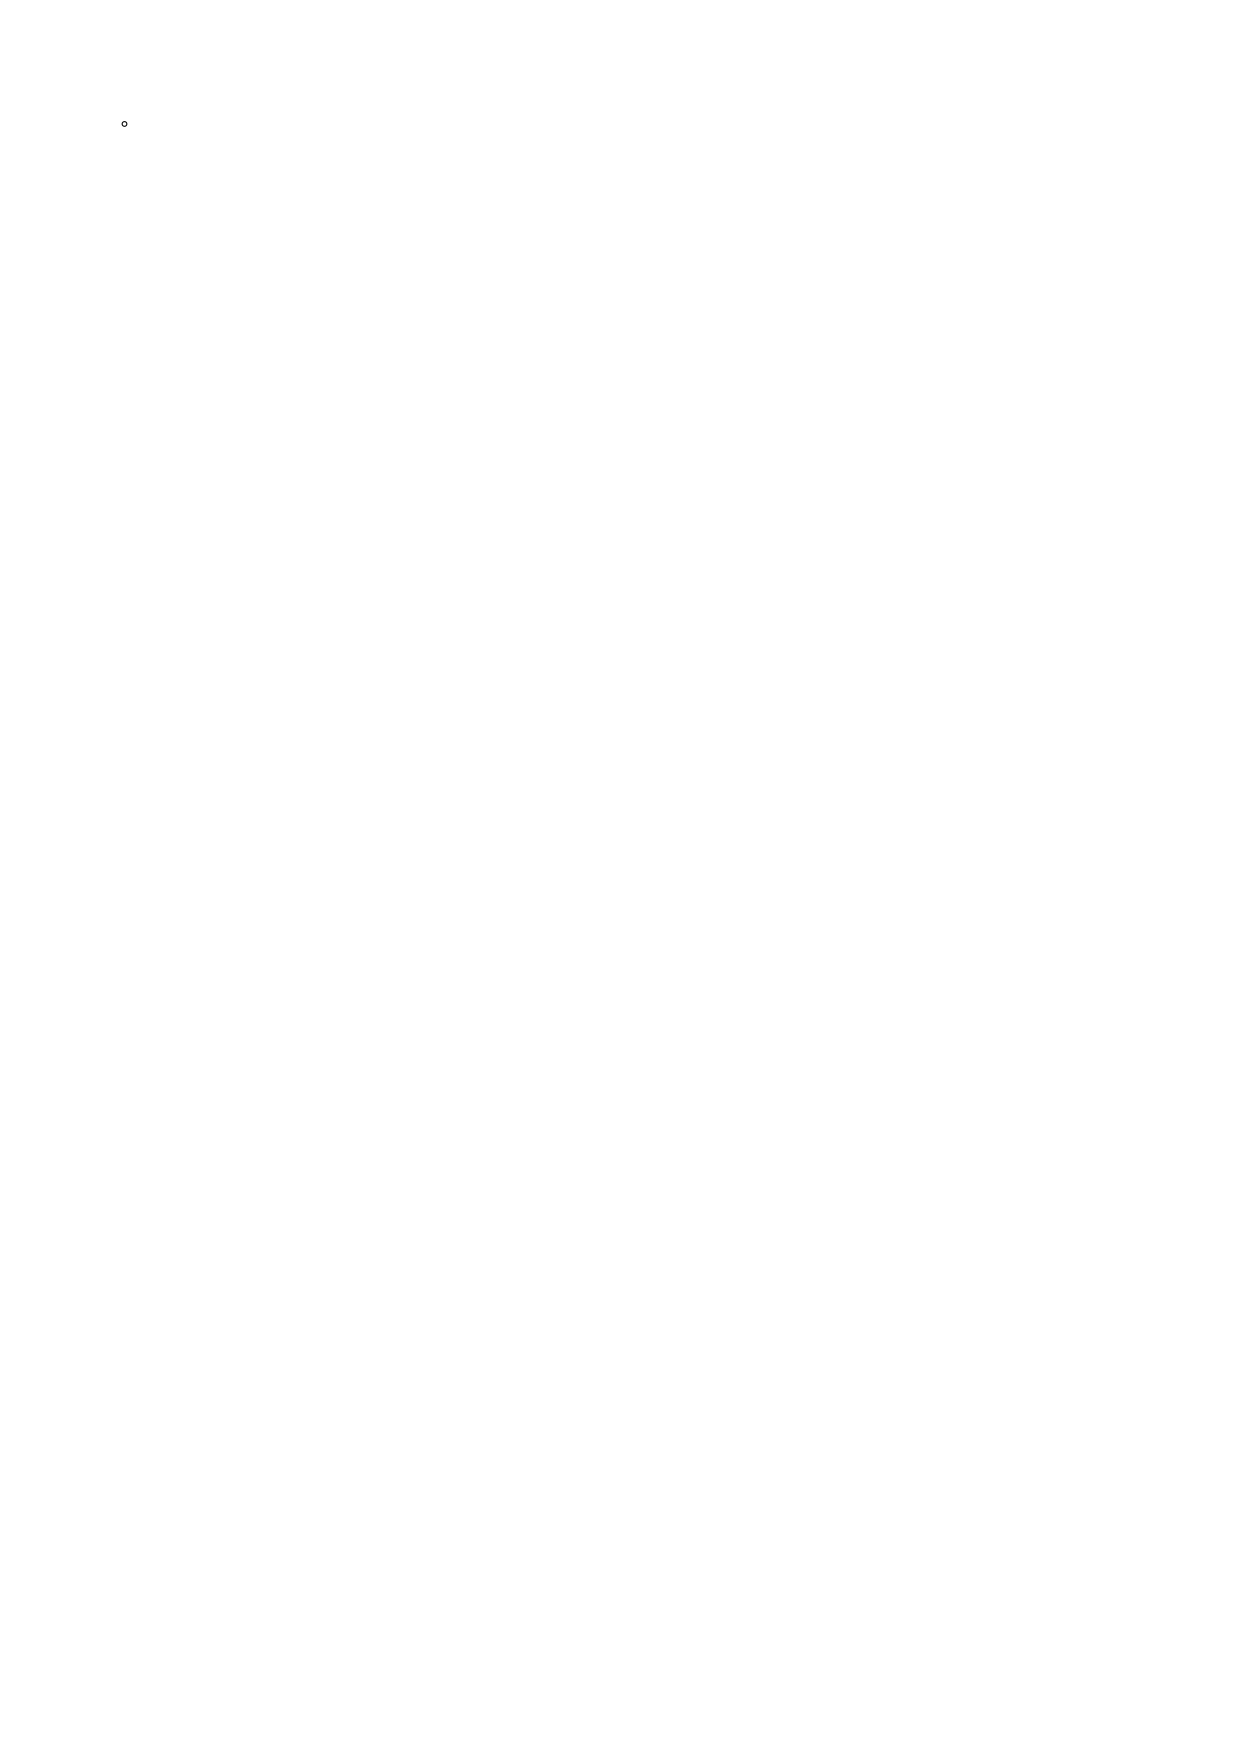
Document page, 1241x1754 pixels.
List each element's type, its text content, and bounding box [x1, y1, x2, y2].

text ° [118, 118, 1122, 142]
